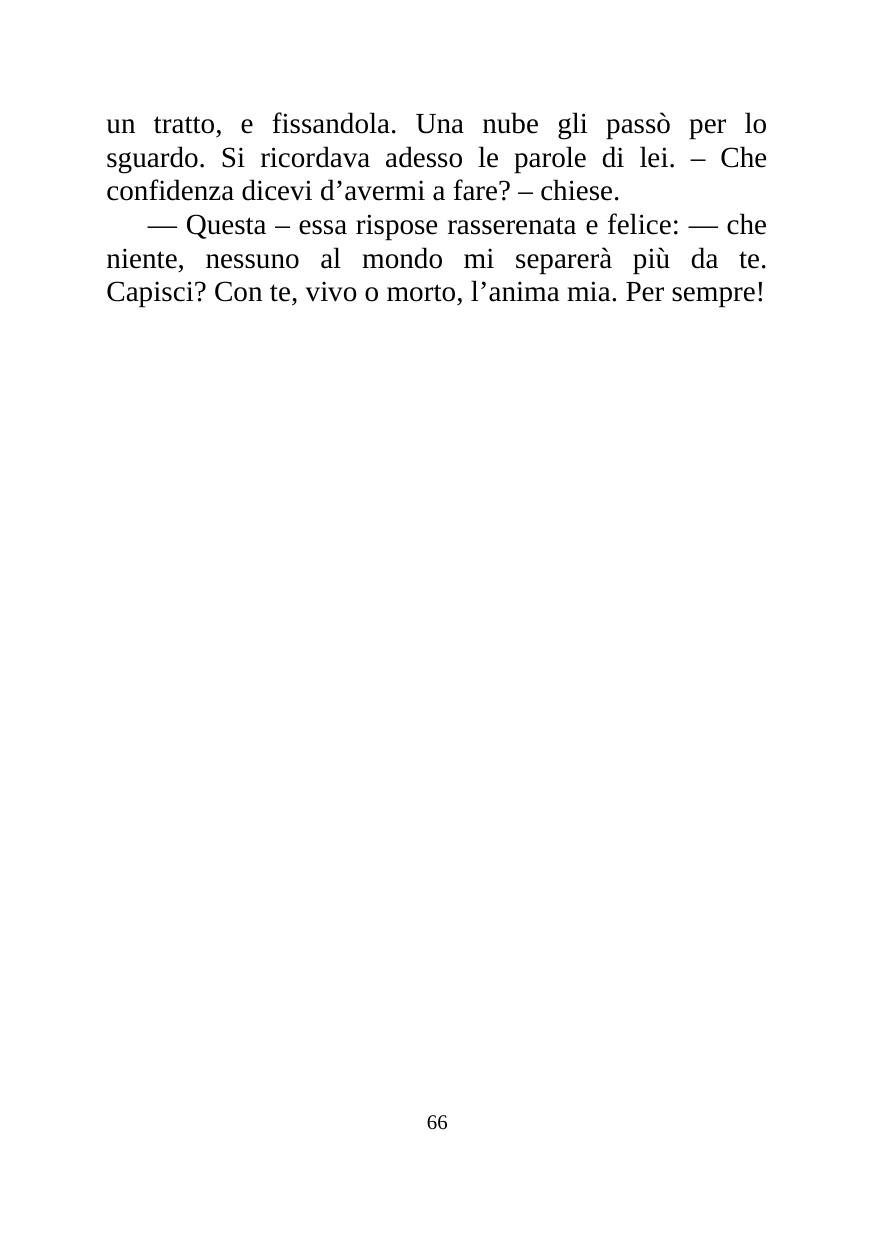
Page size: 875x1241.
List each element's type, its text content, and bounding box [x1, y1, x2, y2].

text — Questa – essa rispose rasserenata e felice: — che niente, nessuno al mondo mi separerà più da te. Capisci? Con te, vivo o morto, l’anima mia. Per sempre! [106, 207, 768, 308]
text un tratto, e fissandola. Una nube gli passò per lo sguardo. Si ricordava adesso le parole di lei. – Che confidenza dicevi d’avermi a fare? – chiese. [106, 106, 768, 207]
